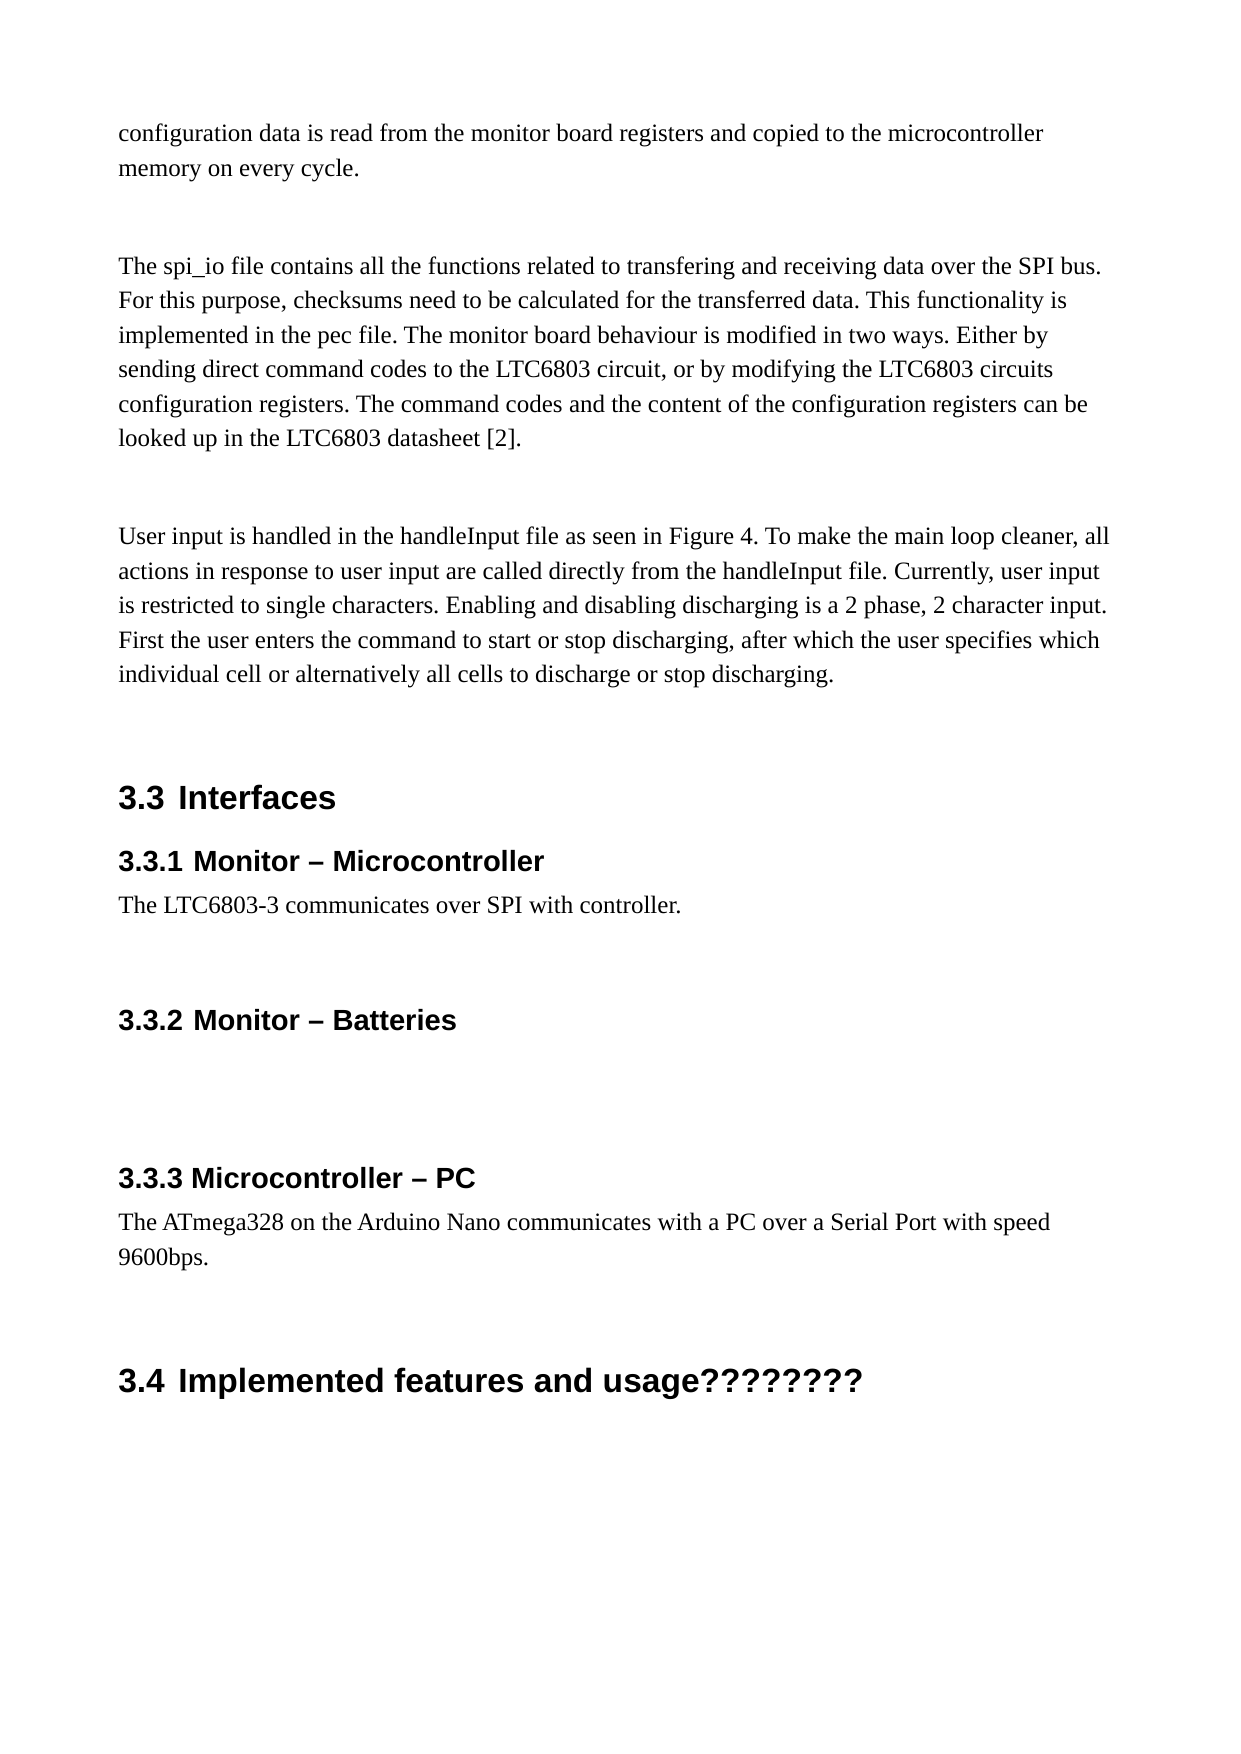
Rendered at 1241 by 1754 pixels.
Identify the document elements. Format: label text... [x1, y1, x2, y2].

text configuration data is read from the monitor board registers and copied to the microcontroller memory on every cycle. [118, 118, 1122, 181]
text The ATmega328 on the Arduino Nano communicates with a PC over a Serial Port with speed 9600bps. [118, 1207, 1122, 1271]
subtitle 3.3.3 Microcontroller – PC [118, 1161, 1122, 1195]
subtitle 3.3.1 Monitor – Microcontroller [118, 844, 1122, 877]
text The spi_io file contains all the functions related to transfering and receiving data over the SPI bus. For this purpose, checksums need to be calculated for the transferred data. This functionality is implemented in the pec file. The monitor board behaviour is modified in two ways. Either by sending direct command codes to the LTC6803 circuit, or by modifying the LTC6803 circuits configuration registers. The command codes and the content of the configuration registers can be looked up in the LTC6803 datasheet [2]. [118, 251, 1122, 452]
subtitle 3.4 Implemented features and usage???????? [118, 1361, 1122, 1399]
subtitle 3.3.2 Monitor – Batteries [118, 1003, 1122, 1036]
text The LTC6803-3 communicates over SPI with controller. [118, 890, 1122, 919]
text User input is handled in the handleInput file as seen in Figure 4. To make the main loop cleaner, all actions in response to user input are called directly from the handleInput file. Currently, user input is restricted to single characters. Enabling and disabling discharging is a 2 phase, 2 character input. First the user enters the command to start or stop discharging, after which the user specifies which individual cell or alternatively all cells to discharge or stop discharging. [118, 521, 1122, 688]
subtitle 3.3 Interfaces [118, 778, 1122, 817]
